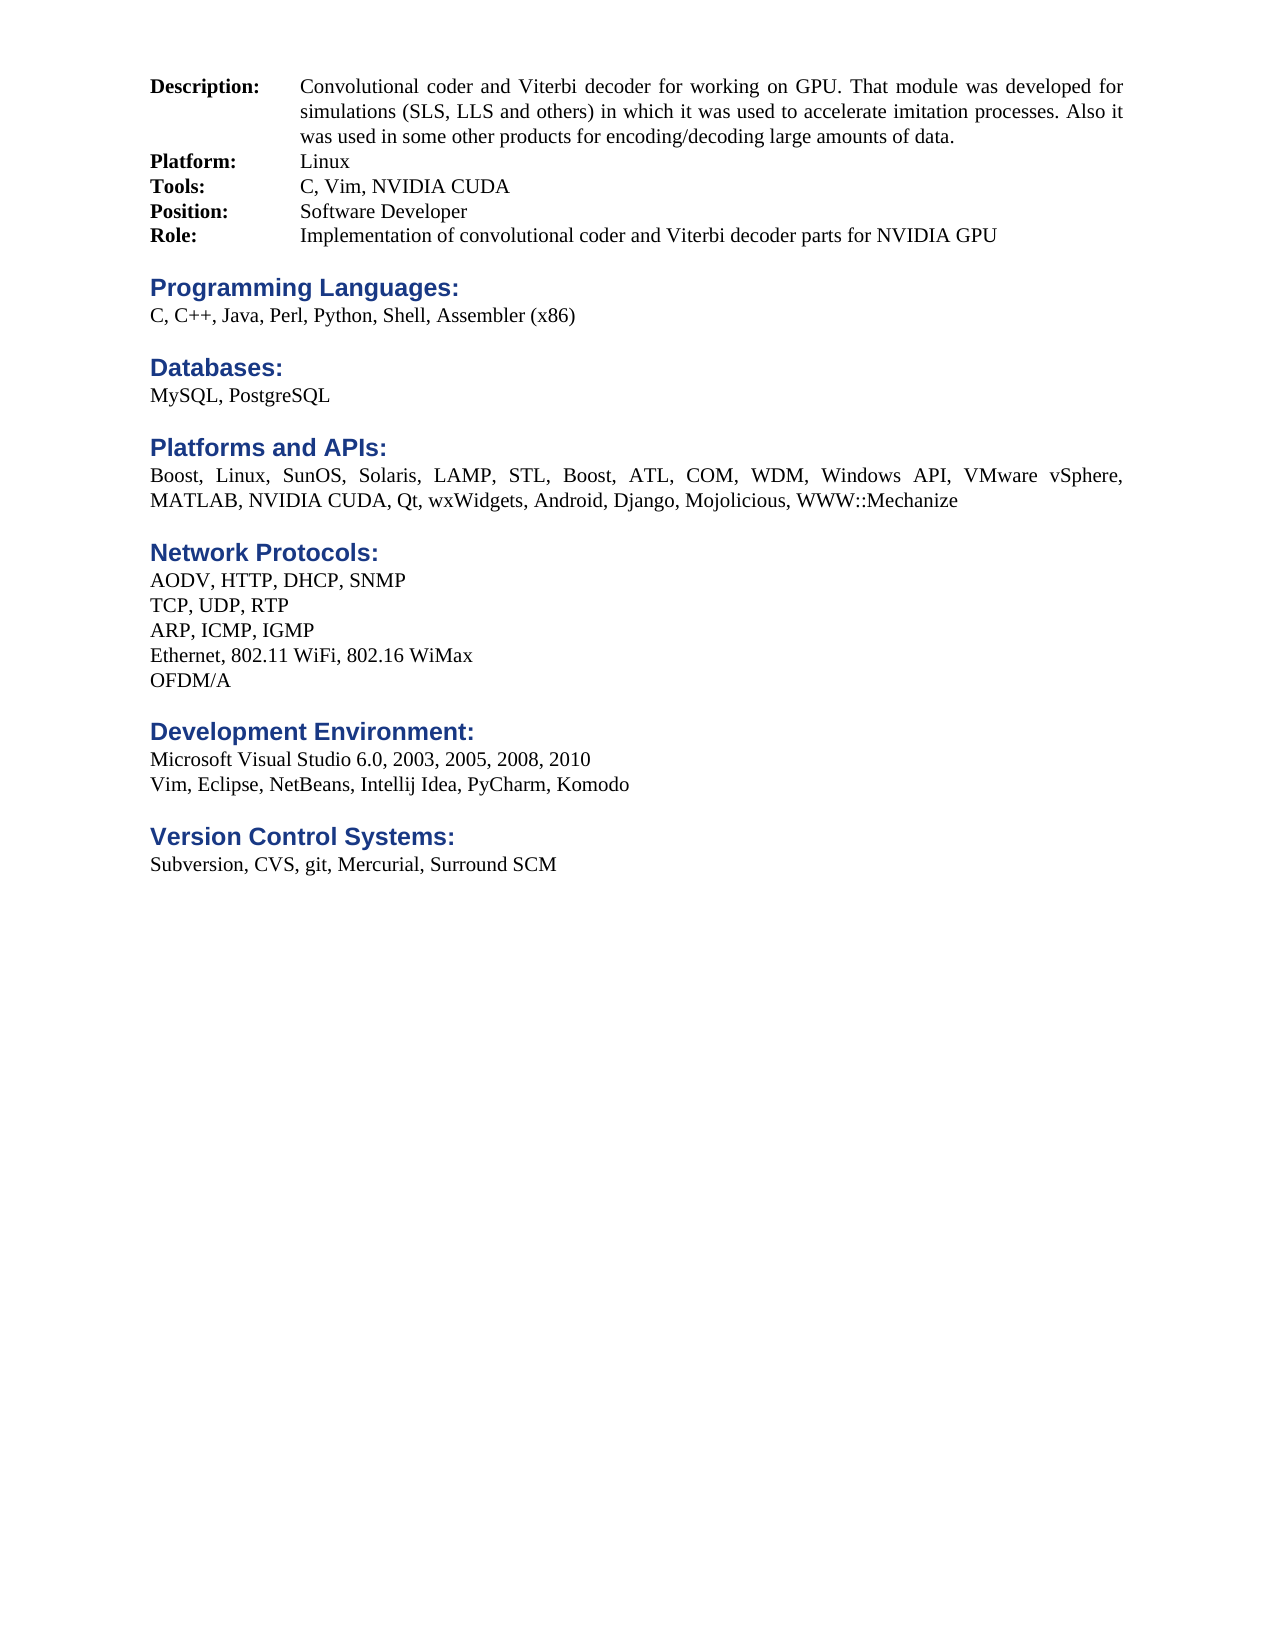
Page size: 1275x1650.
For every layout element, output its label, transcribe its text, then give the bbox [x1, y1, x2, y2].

text Ethernet, 802.11 WiFi, 802.16 WiMax [150, 643, 1125, 667]
text Version Control Systems: [150, 823, 1125, 851]
text Position: Software Developer [150, 199, 1125, 223]
text AODV, HTTP, DHCP, SNMP [150, 569, 1125, 592]
text Development Environment: [150, 718, 1125, 746]
text Subversion, CVS, git, Mercurial, Surround SCM [150, 853, 1125, 876]
text Microsoft Visual Studio 6.0, 2003, 2005, 2008, 2010 [150, 748, 1125, 771]
text Vim, Eclipse, NetBeans, Intellij Idea, PyCharm, Komodo [150, 773, 1125, 796]
text Network Protocols: [150, 539, 1125, 567]
text TCP, UDP, RTP [150, 594, 1125, 617]
text Boost, Linux, SunOS, Solaris, LAMP, STL, Boost, ATL, COM, WDM, Windows API, VMware vSphere, MATLAB, NVIDIA CUDA, Qt, wxWidgets, Android, Django, Mojolicious, WWW::Mechanize [150, 464, 1125, 512]
text Platform: Linux [150, 150, 1125, 173]
text Programming Languages: [150, 274, 1125, 302]
text C, C++, Java, Perl, Python, Shell, Assembler (x86) [150, 304, 1125, 327]
text ARP, ICMP, IGMP [150, 619, 1125, 642]
text Role: Implementation of convolutional coder and Viterbi decoder parts for NVIDIA GPU [150, 224, 1125, 247]
text OFDM/A [150, 668, 1125, 692]
text Description: Convolutional coder and Viterbi decoder for working on GPU. That module was developed for simulations (SLS, LLS and others) in which it was used to accelerate imitation processes. Also it was used in some other products for encoding/decoding large amounts of data. [150, 75, 1125, 148]
text Tools: C, Vim, NVIDIA CUDA [150, 174, 1125, 198]
text Databases: [150, 354, 1125, 382]
text Platforms and APIs: [150, 434, 1125, 462]
text MySQL, PostgreSQL [150, 384, 1125, 407]
